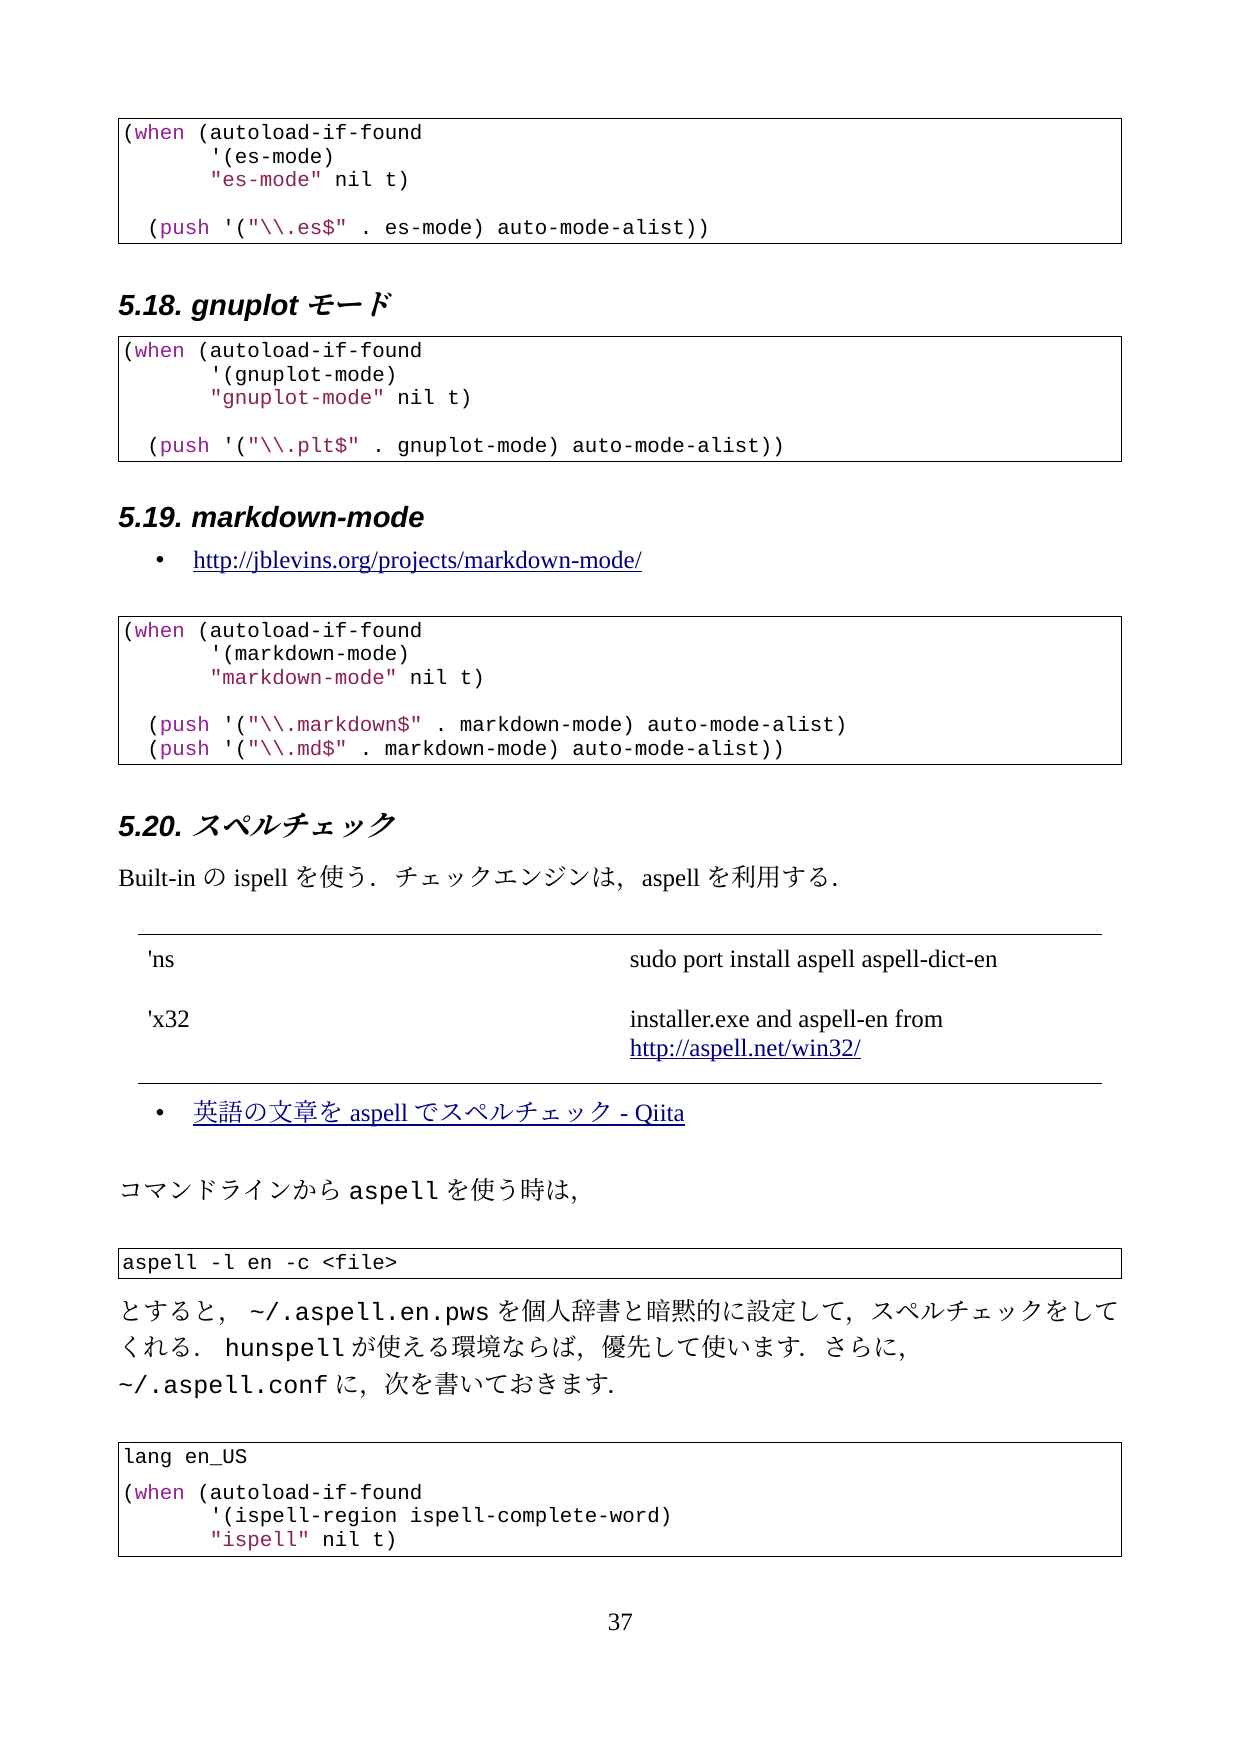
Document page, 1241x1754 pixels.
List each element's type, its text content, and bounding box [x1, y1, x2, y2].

table_cell installer.exe and aspell-en from http://aspell.net/win32/ [620, 995, 1102, 1083]
text '(es-mode) [119, 142, 1121, 165]
text コマンドラインから aspell を使う時は， [118, 1170, 1122, 1235]
text とすると， ~/.aspell.en.pws を個人辞書と暗黙的に設定して，スペルチェックをしてくれる． hunspell が使える環境ならば，優先して使います．さらに， ~/.aspell.conf に，次を書いておきます． [118, 1292, 1122, 1429]
text (when (autoload-if-found [119, 119, 1121, 142]
text "gnuplot-mode" nil t) [119, 383, 1121, 407]
list 英語の文章を aspell でスペルチェック - Qiita [156, 1095, 1122, 1158]
text (when (autoload-if-found [119, 337, 1121, 360]
text lang en_US [119, 1443, 1121, 1469]
text "markdown-mode" nil t) [119, 663, 1121, 687]
text aspell -l en -c <file> [119, 1249, 1121, 1278]
text (when (autoload-if-found [119, 617, 1121, 639]
subtitle markdown-mode [118, 499, 1122, 533]
subtitle gnuplotモード [118, 282, 1122, 323]
text (push '("\\.plt$" . gnuplot-mode) auto-mode-alist)) [119, 431, 1121, 461]
subtitle スペルチェック [118, 803, 1122, 845]
text "ispell" nil t) [119, 1525, 1121, 1556]
table_cell 'x32 [138, 995, 620, 1083]
text (push '("\\.markdown$" . markdown-mode) auto-mode-alist) [119, 710, 1121, 734]
table_header 'ns [138, 935, 620, 994]
text (push '("\\.md$" . markdown-mode) auto-mode-alist)) [119, 734, 1121, 764]
text (when (autoload-if-found [119, 1478, 1121, 1502]
text Built-in の ispell を使う．チェックエンジンは，aspell を利用する． [118, 857, 1122, 922]
list http://jblevins.org/projects/markdown-mode/ [156, 546, 1122, 603]
text '(ispell-region ispell-complete-word) [119, 1502, 1121, 1525]
text "es-mode" nil t) [119, 165, 1121, 189]
text (push '("\\.es$" . es-mode) auto-mode-alist)) [119, 213, 1121, 243]
text '(markdown-mode) [119, 639, 1121, 663]
table_header sudo port install aspell aspell-dict-en [620, 935, 1102, 994]
text '(gnuplot-mode) [119, 360, 1121, 383]
